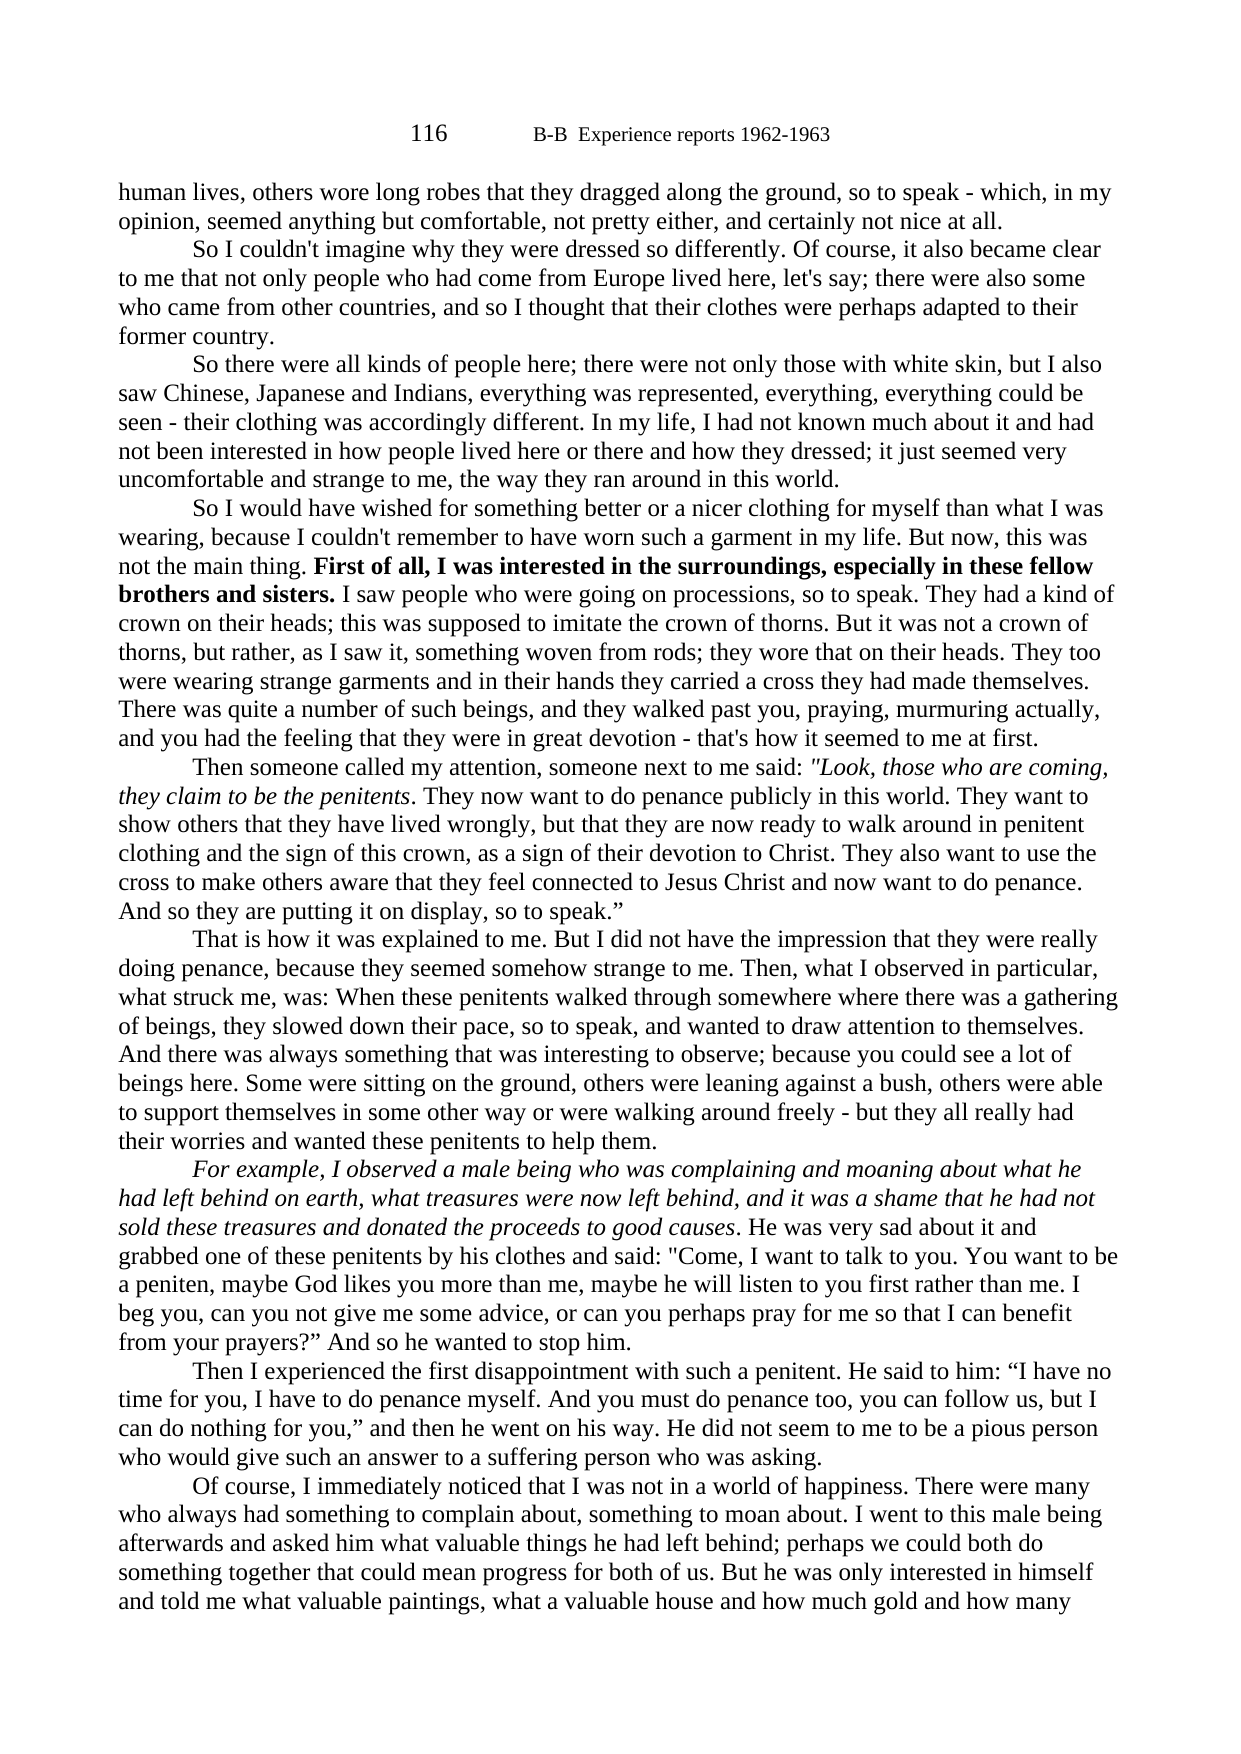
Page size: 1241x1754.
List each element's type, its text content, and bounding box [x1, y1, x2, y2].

text Then someone called my attention, someone next to me said: "Look, those who are coming, they claim to be the penitents. They now want to do penance publicly in this world. They want to show others that they have lived wrongly, but that they are now ready to walk around in penitent clothing and the sign of this crown, as a sign of their devotion to Christ. They also want to use the cross to make others aware that they feel connected to Jesus Christ and now want to do penance. And so they are putting it on display, so to speak.” [118, 752, 1122, 924]
text So I would have wished for something better or a nicer clothing for myself than what I was wearing, because I couldn't remember to have worn such a garment in my life. But now, this was not the main thing. First of all, I was interested in the surroundings, especially in these fellow brothers and sisters. I saw people who were going on processions, so to speak. They had a kind of crown on their heads; this was supposed to imitate the crown of thorns. But it was not a crown of thorns, but rather, as I saw it, something woven from rods; they wore that on their heads. They too were wearing strange garments and in their hands they carried a cross they had made themselves. There was quite a number of such beings, and they walked past you, praying, murmuring actually, and you had the feeling that they were in great devotion - that's how it seemed to me at first. [118, 493, 1122, 752]
text Then I experienced the first disappointment with such a penitent. He said to him: “I have no time for you, I have to do penance myself. And you must do penance too, you can follow us, but I can do nothing for you,” and then he went on his way. He did not seem to me to be a pious person who would give such an answer to a suffering person who was asking. [118, 1356, 1122, 1471]
text For example, I observed a male being who was complaining and moaning about what he had left behind on earth, what treasures were now left behind, and it was a shame that he had not sold these treasures and donated the proceeds to good causes. He was very sad about it and grabbed one of these penitents by his clothes and said: "Come, I want to talk to you. You want to be a peniten, maybe God likes you more than me, maybe he will listen to you first rather than me. I beg you, can you not give me some advice, or can you perhaps pray for me so that I can benefit from your prayers?” And so he wanted to stop him. [118, 1154, 1122, 1356]
text That is how it was explained to me. But I did not have the impression that they were really doing penance, because they seemed somehow strange to me. Then, what I observed in particular, what struck me, was: When these penitents walked through somewhere where there was a gathering of beings, they slowed down their pace, so to speak, and wanted to draw attention to themselves. And there was always something that was interesting to observe; because you could see a lot of beings here. Some were sitting on the ground, others were leaning against a bush, others were able to support themselves in some other way or were walking around freely - but they all really had their worries and wanted these penitents to help them. [118, 924, 1122, 1154]
text human lives, others wore long robes that they dragged along the ground, so to speak - which, in my opinion, seemed anything but comfortable, not pretty either, and certainly not nice at all. [118, 177, 1122, 234]
text Of course, I immediately noticed that I was not in a world of happiness. There were many who always had something to complain about, something to moan about. I went to this male being afterwards and asked him what valuable things he had left behind; perhaps we could both do something together that could mean progress for both of us. But he was only interested in himself and told me what valuable paintings, what a valuable house and how much gold and how many [118, 1471, 1122, 1614]
text So I couldn't imagine why they were dressed so differently. Of course, it also became clear to me that not only people who had come from Europe lived here, let's say; there were also some who came from other countries, and so I thought that their clothes were perhaps adapted to their former country. [118, 234, 1122, 349]
text So there were all kinds of people here; there were not only those with white skin, but I also saw Chinese, Japanese and Indians, everything was represented, everything, everything could be seen - their clothing was accordingly different. In my life, I had not known much about it and had not been interested in how people lived here or there and how they dressed; it just seemed very uncomfortable and strange to me, the way they ran around in this world. [118, 349, 1122, 493]
